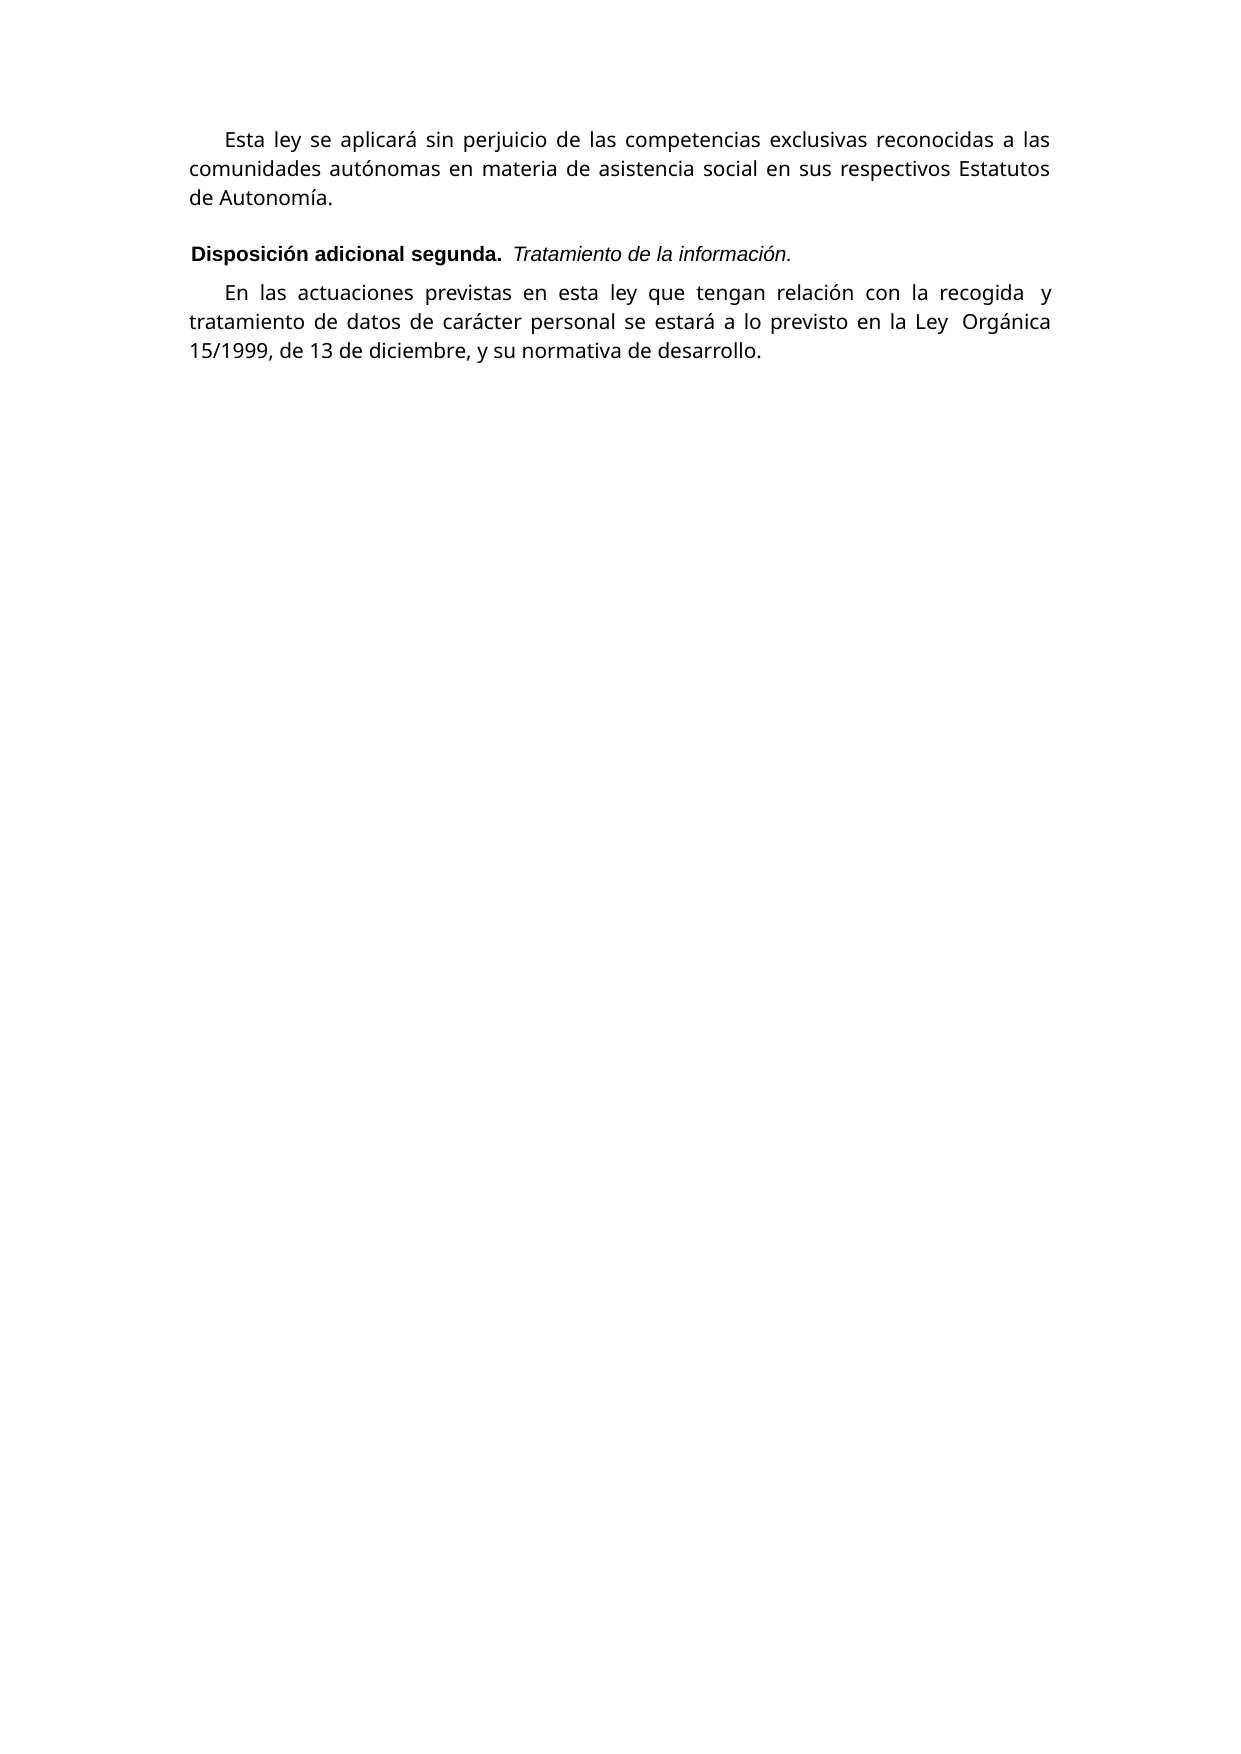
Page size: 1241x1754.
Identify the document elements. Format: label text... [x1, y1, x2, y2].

text Esta ley se aplicará sin perjuicio de las competencias exclusivas reconocidas a las comunidades autónomas en materia de asistencia social en sus respectivos Estatutos de Autonomía. [189, 125, 1051, 212]
text En las actuaciones previstas en esta ley que tengan relación con la recogida y tratamiento de datos de carácter personal se estará a lo previsto en la Ley Orgánica 15/1999, de 13 de diciembre, y su normativa de desarrollo. [189, 278, 1051, 365]
text Disposición adicional segunda. Tratamiento de la información. [139, 242, 792, 266]
